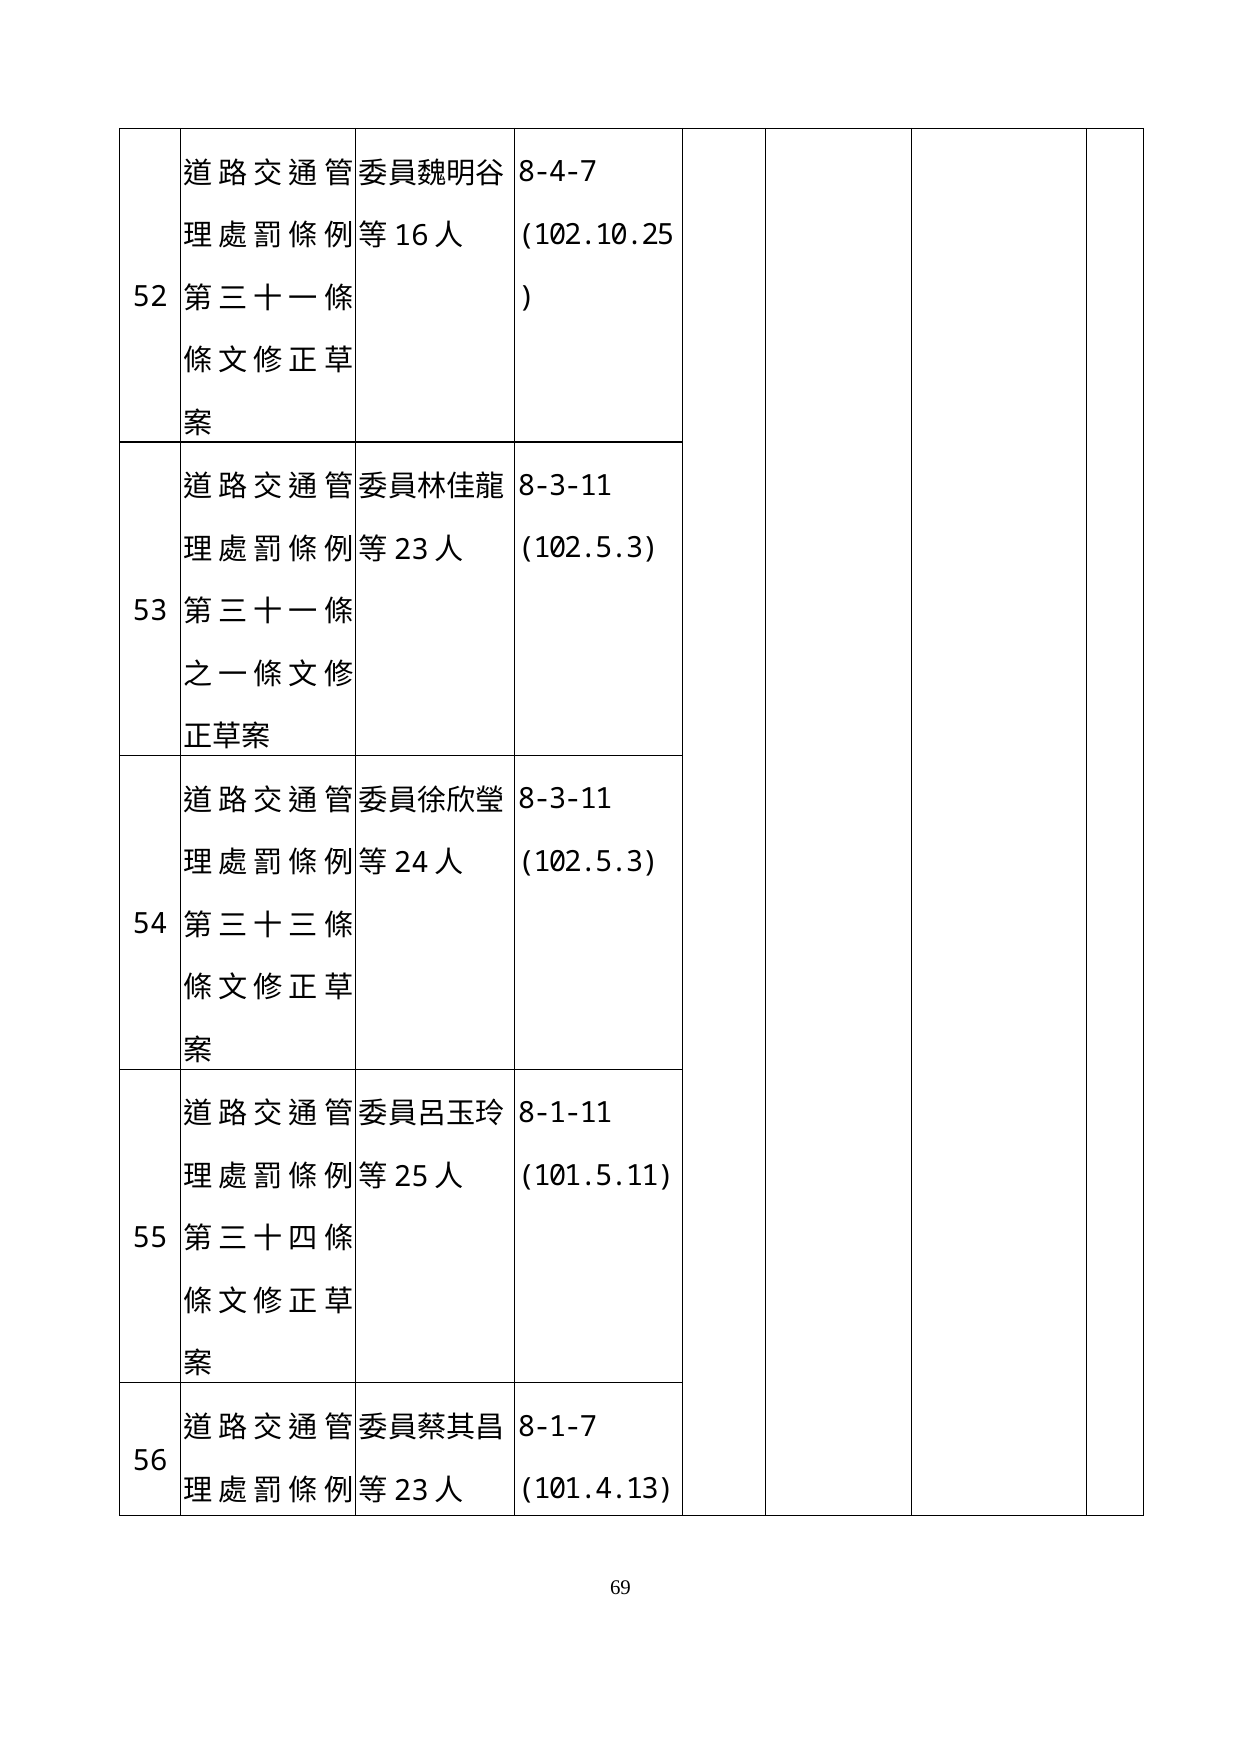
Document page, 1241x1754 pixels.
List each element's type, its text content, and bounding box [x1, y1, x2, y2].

table_cell 8-1-11 (101.5.11) [515, 1070, 682, 1382]
table_cell 道路交通管理處罰條例 [181, 1383, 355, 1515]
table_cell 8-4-7 (102.10.25) [515, 129, 682, 441]
table_cell 委員林佳龍等23人 [356, 443, 514, 755]
table_cell 54 [120, 756, 180, 1068]
table_cell [766, 129, 911, 1515]
table_cell 委員徐欣瑩等24人 [356, 756, 514, 1068]
table_cell [912, 129, 1086, 1515]
table_cell 56 [120, 1383, 180, 1515]
table_cell 道路交通管理處罰條例第三十三條條文修正草案 [181, 756, 355, 1068]
table_cell 道路交通管理處罰條例第三十四條條文修正草案 [181, 1070, 355, 1382]
table_cell 道路交通管理處罰條例第三十一條之一條文修正草案 [181, 443, 355, 755]
table_cell 52 [120, 129, 180, 441]
table_cell 委員魏明谷等16人 [356, 129, 514, 441]
table_cell 8-3-11 (102.5.3) [515, 756, 682, 1068]
table_cell 道路交通管理處罰條例第三十一條條文修正草案 [181, 129, 355, 441]
table_cell [683, 129, 765, 1515]
table_cell 委員呂玉玲等25人 [356, 1070, 514, 1382]
table_cell 55 [120, 1070, 180, 1382]
table_cell [1087, 129, 1143, 1515]
table_cell 8-3-11 (102.5.3) [515, 443, 682, 755]
table_cell 8-1-7 (101.4.13) [515, 1383, 682, 1515]
table_cell 委員蔡其昌等23人 [356, 1383, 514, 1515]
table_cell 53 [120, 443, 180, 755]
